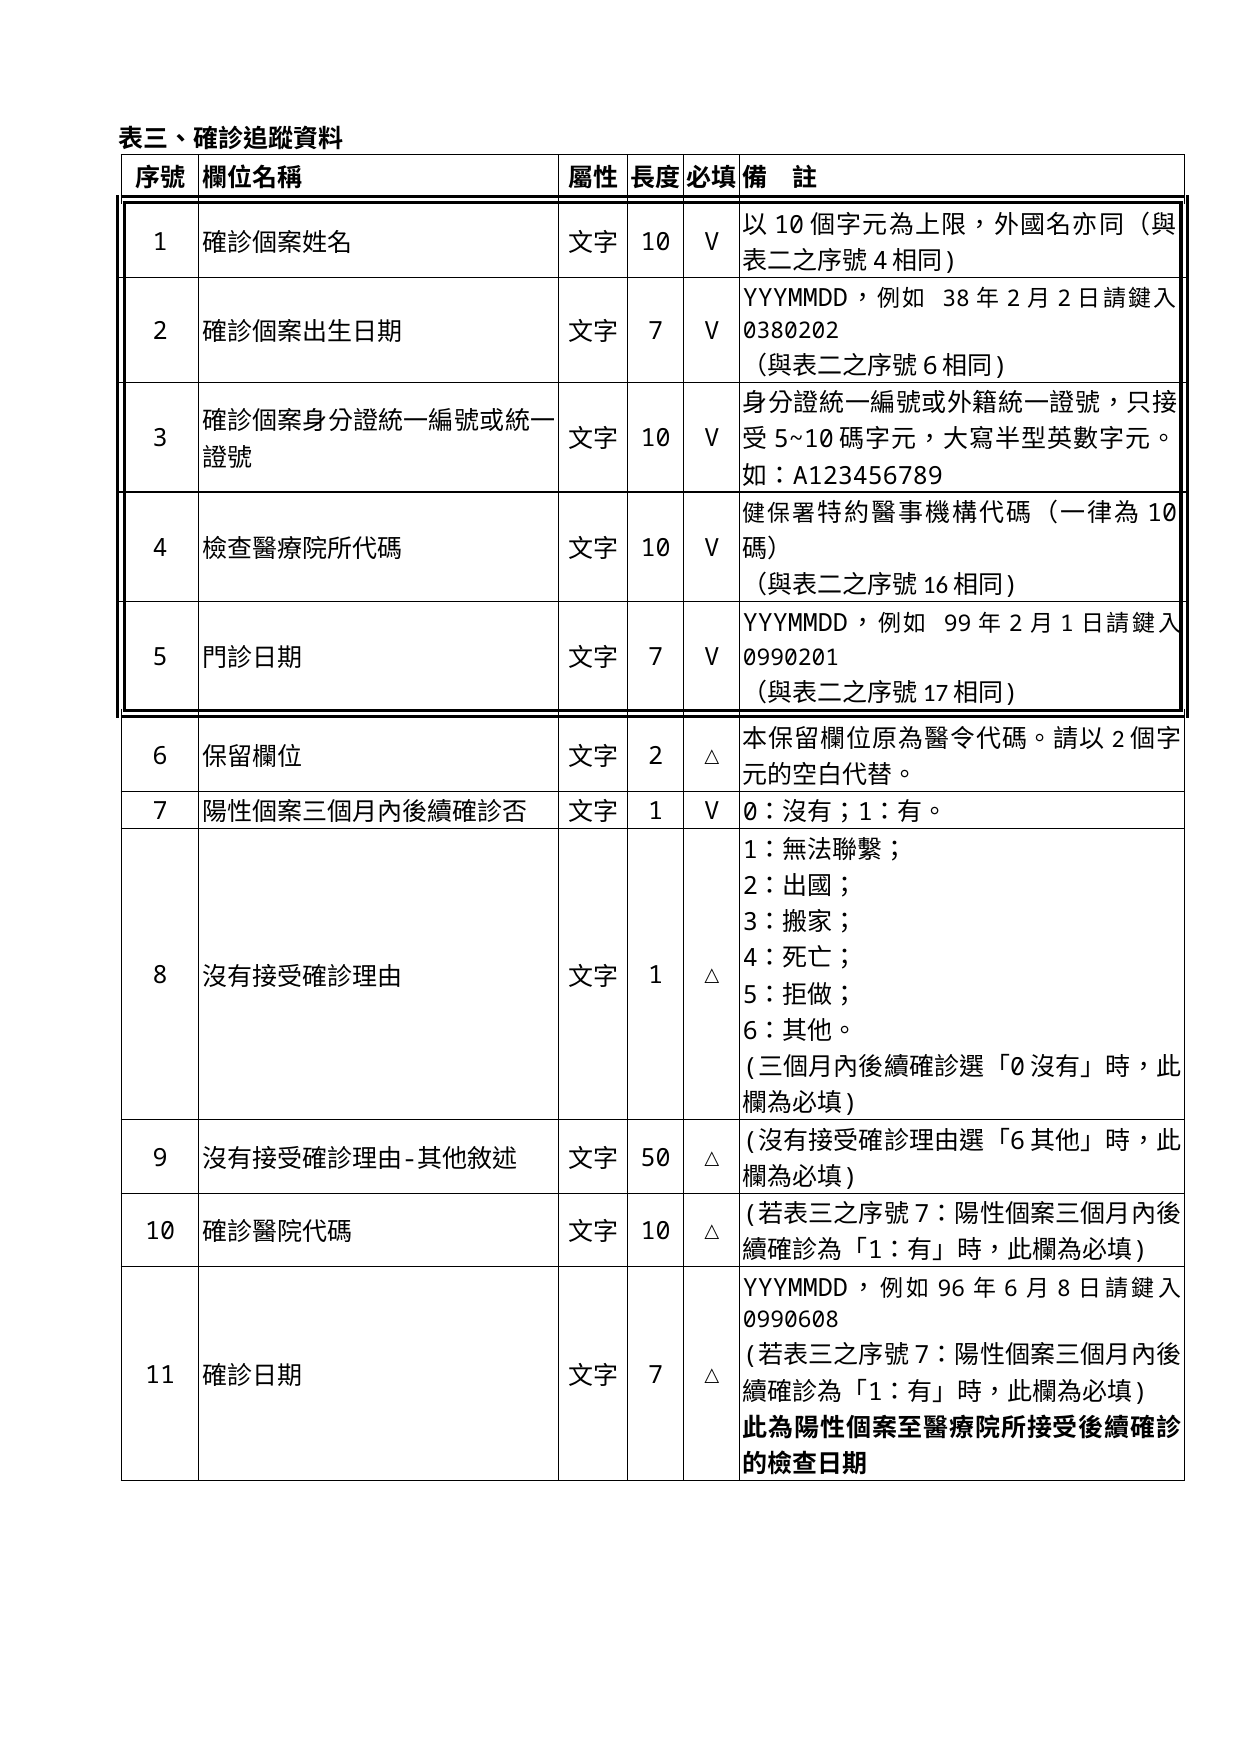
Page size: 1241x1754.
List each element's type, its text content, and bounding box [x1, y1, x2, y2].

table_cell 確診個案身分證統一編號或統一證號 [199, 383, 558, 491]
table_cell 8 [122, 829, 198, 1119]
table_cell 文字 [559, 493, 627, 601]
table_cell 確診個案出生日期 [199, 278, 558, 382]
table_cell 文字 [559, 204, 627, 277]
table_cell 7 [122, 792, 198, 828]
table_cell 3 [126, 383, 198, 491]
table_cell 4 [126, 493, 198, 601]
table_cell 11 [122, 1267, 198, 1480]
table_cell 6 [122, 718, 198, 791]
table_cell V [684, 204, 739, 277]
table_cell 門診日期 [199, 602, 558, 709]
table_cell 10 [628, 493, 683, 601]
table_cell 文字 [559, 602, 627, 709]
table_cell 文字 [559, 1267, 627, 1480]
table_cell 1 [628, 792, 683, 828]
table_cell V [684, 278, 739, 382]
table_cell 文字 [559, 278, 627, 382]
table_cell △ [684, 1194, 739, 1266]
table_cell 10 [122, 1194, 198, 1266]
table_cell 身分證統一編號或外籍統一證號，只接受5~10碼字元，大寫半型英數字元。如：A123456789 [740, 383, 1179, 491]
table_cell 5 [126, 602, 198, 709]
table_header 欄位名稱 [199, 155, 558, 195]
table_cell 7 [628, 1267, 683, 1480]
table_cell △ [684, 718, 739, 791]
table_cell △ [684, 829, 739, 1119]
table_cell 文字 [559, 383, 627, 491]
table_cell 檢查醫療院所代碼 [199, 493, 558, 601]
table_cell 文字 [559, 1120, 627, 1193]
table_cell 本保留欄位原為醫令代碼。請以2個字元的空白代替。 [740, 718, 1184, 791]
table_cell V [684, 493, 739, 601]
table_header 屬性 [559, 155, 627, 195]
table_cell 10 [628, 383, 683, 491]
table_cell △ [684, 1267, 739, 1480]
table_cell 健保署特約醫事機構代碼（一律為10碼） （與表二之序號16相同) [740, 493, 1179, 601]
table_cell 沒有接受確診理由 [199, 829, 558, 1119]
table_cell V [684, 383, 739, 491]
table_cell 7 [628, 602, 683, 709]
table_cell 10 [628, 1194, 683, 1266]
table_cell [122, 710, 198, 715]
table_cell 1 [628, 829, 683, 1119]
table_cell 確診日期 [199, 1267, 558, 1480]
table_cell [740, 709, 1184, 715]
table_cell YYYMMDD，例如 38年2月2日請鍵入0380202 （與表二之序號6相同) [740, 278, 1179, 382]
table_cell 文字 [559, 1194, 627, 1266]
table_cell V [684, 602, 739, 709]
table_cell YYYMMDD，例如96年6月8日請鍵入0990608 (若表三之序號7：陽性個案三個月內後續確診為「1：有」時，此欄為必填) 此為陽性個案至醫療院所接受後續確診的檢查日期 [740, 1267, 1184, 1480]
table_cell 7 [628, 278, 683, 382]
table_cell 確診醫院代碼 [199, 1194, 558, 1266]
table_cell 文字 [559, 829, 627, 1119]
table_cell 沒有接受確診理由-其他敘述 [199, 1120, 558, 1193]
table_cell 1 [126, 204, 198, 277]
table_cell YYYMMDD，例如 99年2月1日請鍵入0990201 （與表二之序號17相同) [740, 602, 1179, 709]
text 表三、確診追蹤資料 [118, 118, 1137, 154]
table_header 必填 [684, 155, 739, 195]
table_cell 10 [628, 204, 683, 277]
table_cell 文字 [559, 718, 627, 791]
table_cell 1：無法聯繫； 2：出國； 3：搬家； 4：死亡； 5：拒做； 6：其他。 (三個月內後續確診選「0沒有」時，此欄為必填) [740, 829, 1184, 1119]
table_cell 保留欄位 [199, 718, 558, 791]
table_cell V [684, 792, 739, 828]
table_cell 文字 [559, 792, 627, 828]
table_cell 確診個案姓名 [199, 204, 558, 277]
table_cell △ [684, 1120, 739, 1193]
table_cell 陽性個案三個月內後續確診否 [199, 792, 558, 828]
table_header 長度 [628, 155, 683, 195]
table_header 備 註 [740, 155, 1184, 195]
table_cell (沒有接受確診理由選「6其他」時，此欄為必填) [740, 1120, 1184, 1193]
table_cell 2 [126, 278, 198, 382]
table_cell 2 [628, 718, 683, 791]
table_cell 9 [122, 1120, 198, 1193]
table_header 序號 [122, 155, 198, 195]
table_cell (若表三之序號7：陽性個案三個月內後續確診為「1：有」時，此欄為必填) [740, 1194, 1184, 1266]
table_cell 以10個字元為上限，外國名亦同（與表二之序號4相同) [740, 198, 1184, 277]
table_cell 50 [628, 1120, 683, 1193]
table_cell 0：沒有；1：有。 [740, 792, 1184, 828]
